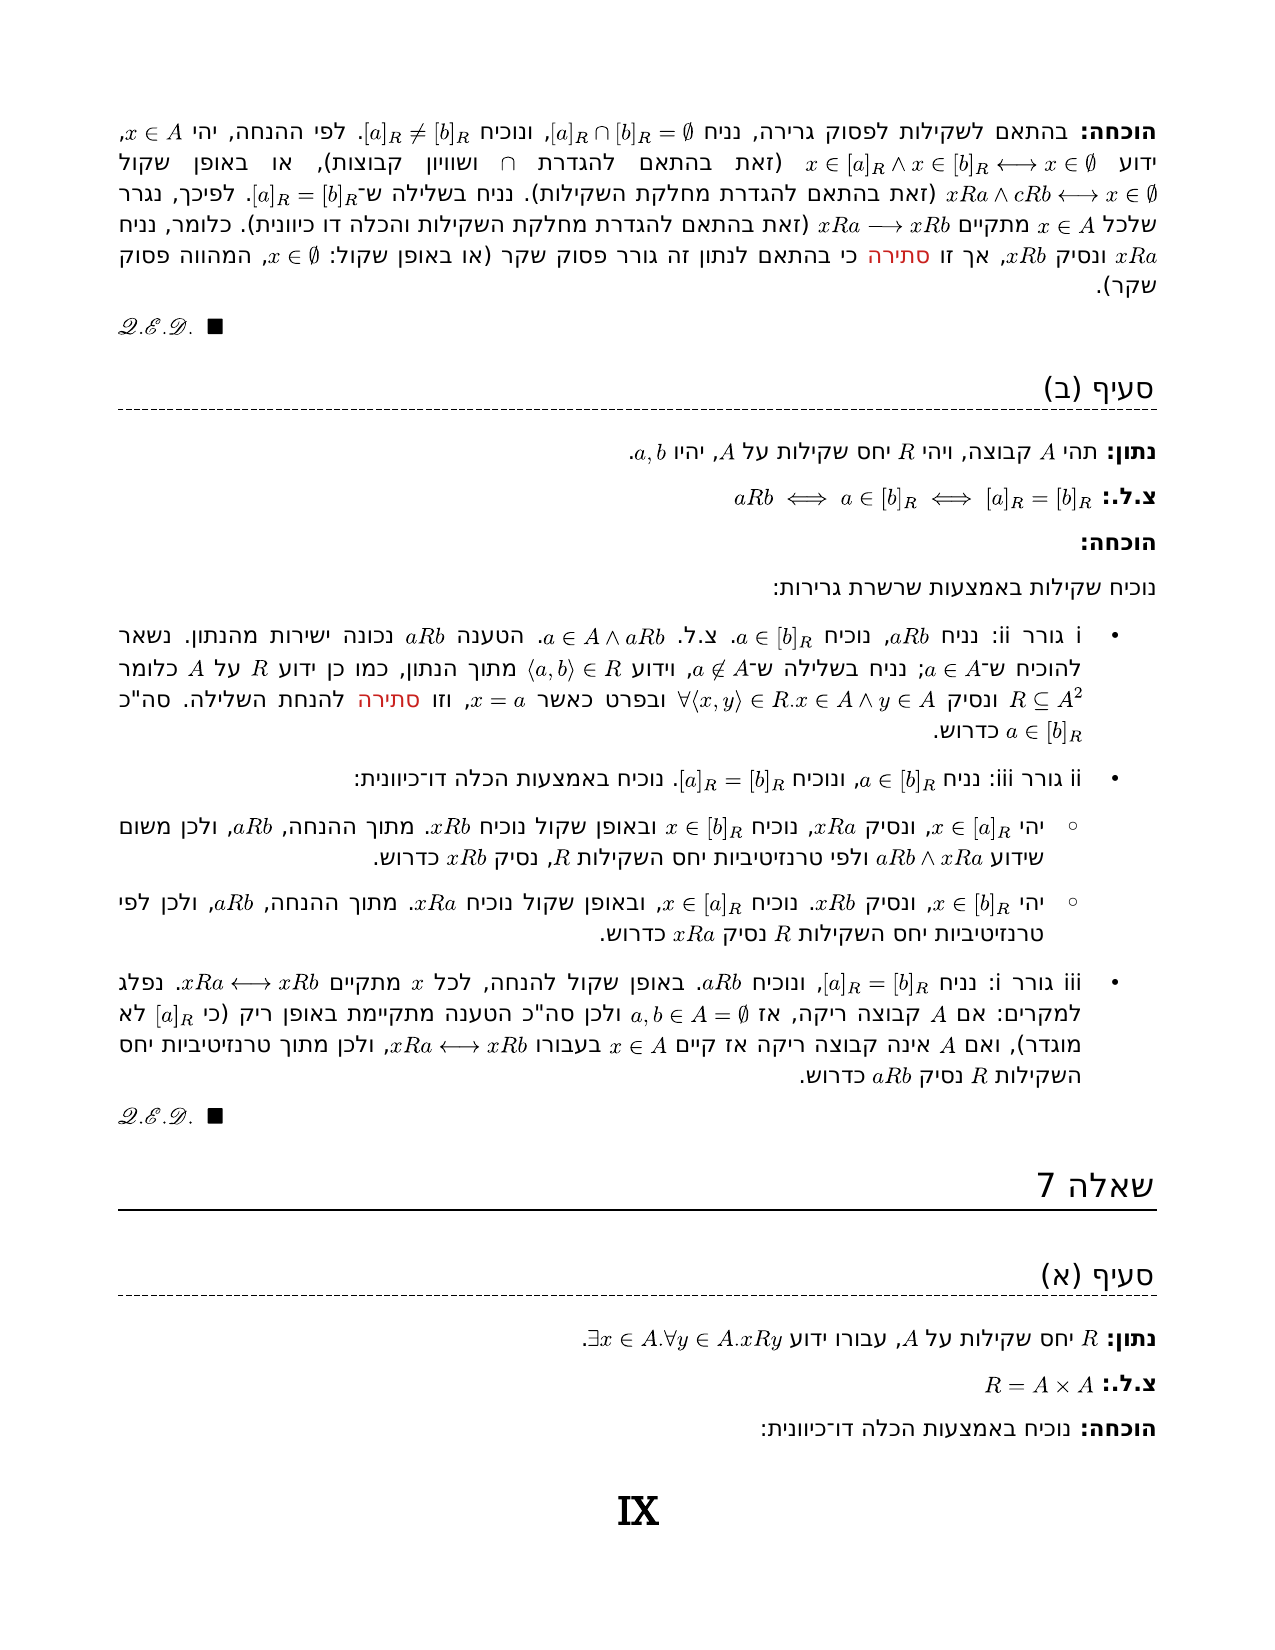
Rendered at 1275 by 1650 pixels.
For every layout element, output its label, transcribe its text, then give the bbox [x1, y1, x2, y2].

subtitle סעיף (ב) [118, 369, 1157, 409]
list iii גורר i: נניח , ונוכיח . באופן שקול להנחה, לכל מתקיים . נפלג למקרים: אם קבוצה ריקה, אז ולכן סה"כ הטענה מתקיימת באופן ריק (כי לא מוגדר), ואם אינה קבוצה ריקה אז קיים בעבורו , ולכן מתוך טרנזיטיביות יחס השקילות נסיק כדרוש. [118, 965, 1119, 1089]
text צ.ל.: [118, 1370, 1157, 1397]
list i גורר ii: נניח , נוכיח . צ.ל. . הטענה נכונה ישירות מהנתון. נשאר להוכיח ש־; נניח בשלילה ש־, וידוע מתוך הנתון, כמו כן ידוע על כלומר ונסיק ובפרט כאשר , וזו סתירה להנחת השלילה. סה"כ כדרוש. [118, 619, 1119, 744]
text צ.ל.: [118, 483, 1157, 511]
text נתון: יחס שקילות על , עבורו ידוע . [118, 1325, 1157, 1351]
subtitle שאלה 7 [118, 1164, 1157, 1209]
list יהי , ונסיק . נוכיח , ובאופן שקול נוכיח . מתוך ההנחה, , ולכן לפי טרנזיטיביות יחס השקילות נסיק כדרוש. [118, 889, 1082, 947]
text נוכיח שקילות באמצעות שרשרת גרירות: [118, 574, 1157, 601]
list יהי , ונסיק , נוכיח ובאופן שקול נוכיח . מתוך ההנחה, , ולכן משום שידוע ולפי טרנזיטיביות יחס השקילות , נסיק כדרוש. [118, 813, 1082, 871]
text הוכחה: [118, 529, 1157, 556]
text נתון: תהי קבוצה, ויהי יחס שקילות על , יהיו . [118, 438, 1157, 465]
subtitle סעיף (א) [118, 1255, 1157, 1295]
text הוכחה: בהתאם לשקילות לפסוק גרירה, נניח , ונוכיח . לפי ההנחה, יהי , ידוע (זאת בהתאם להגדרת ושוויון קבוצות), או באופן שקול (זאת בהתאם להגדרת מחלקת השקילות). נניח בשלילה ש־. לפיכך, נגרר שלכל מתקיים (זאת בהתאם להגדרת מחלקת השקילות והכלה דו כיוונית). כלומר, נניח ונסיק , אך זו סתירה כי בהתאם לנתון זה גורר פסוק שקר (או באופן שקול: , המהווה פסוק שקר). [118, 118, 1157, 299]
list ii גורר iii: נניח , ונוכיח . נוכיח באמצעות הכלה דו־כיוונית: [118, 762, 1119, 794]
text הוכחה: נוכיח באמצעות הכלה דו־כיוונית: [118, 1415, 1157, 1442]
